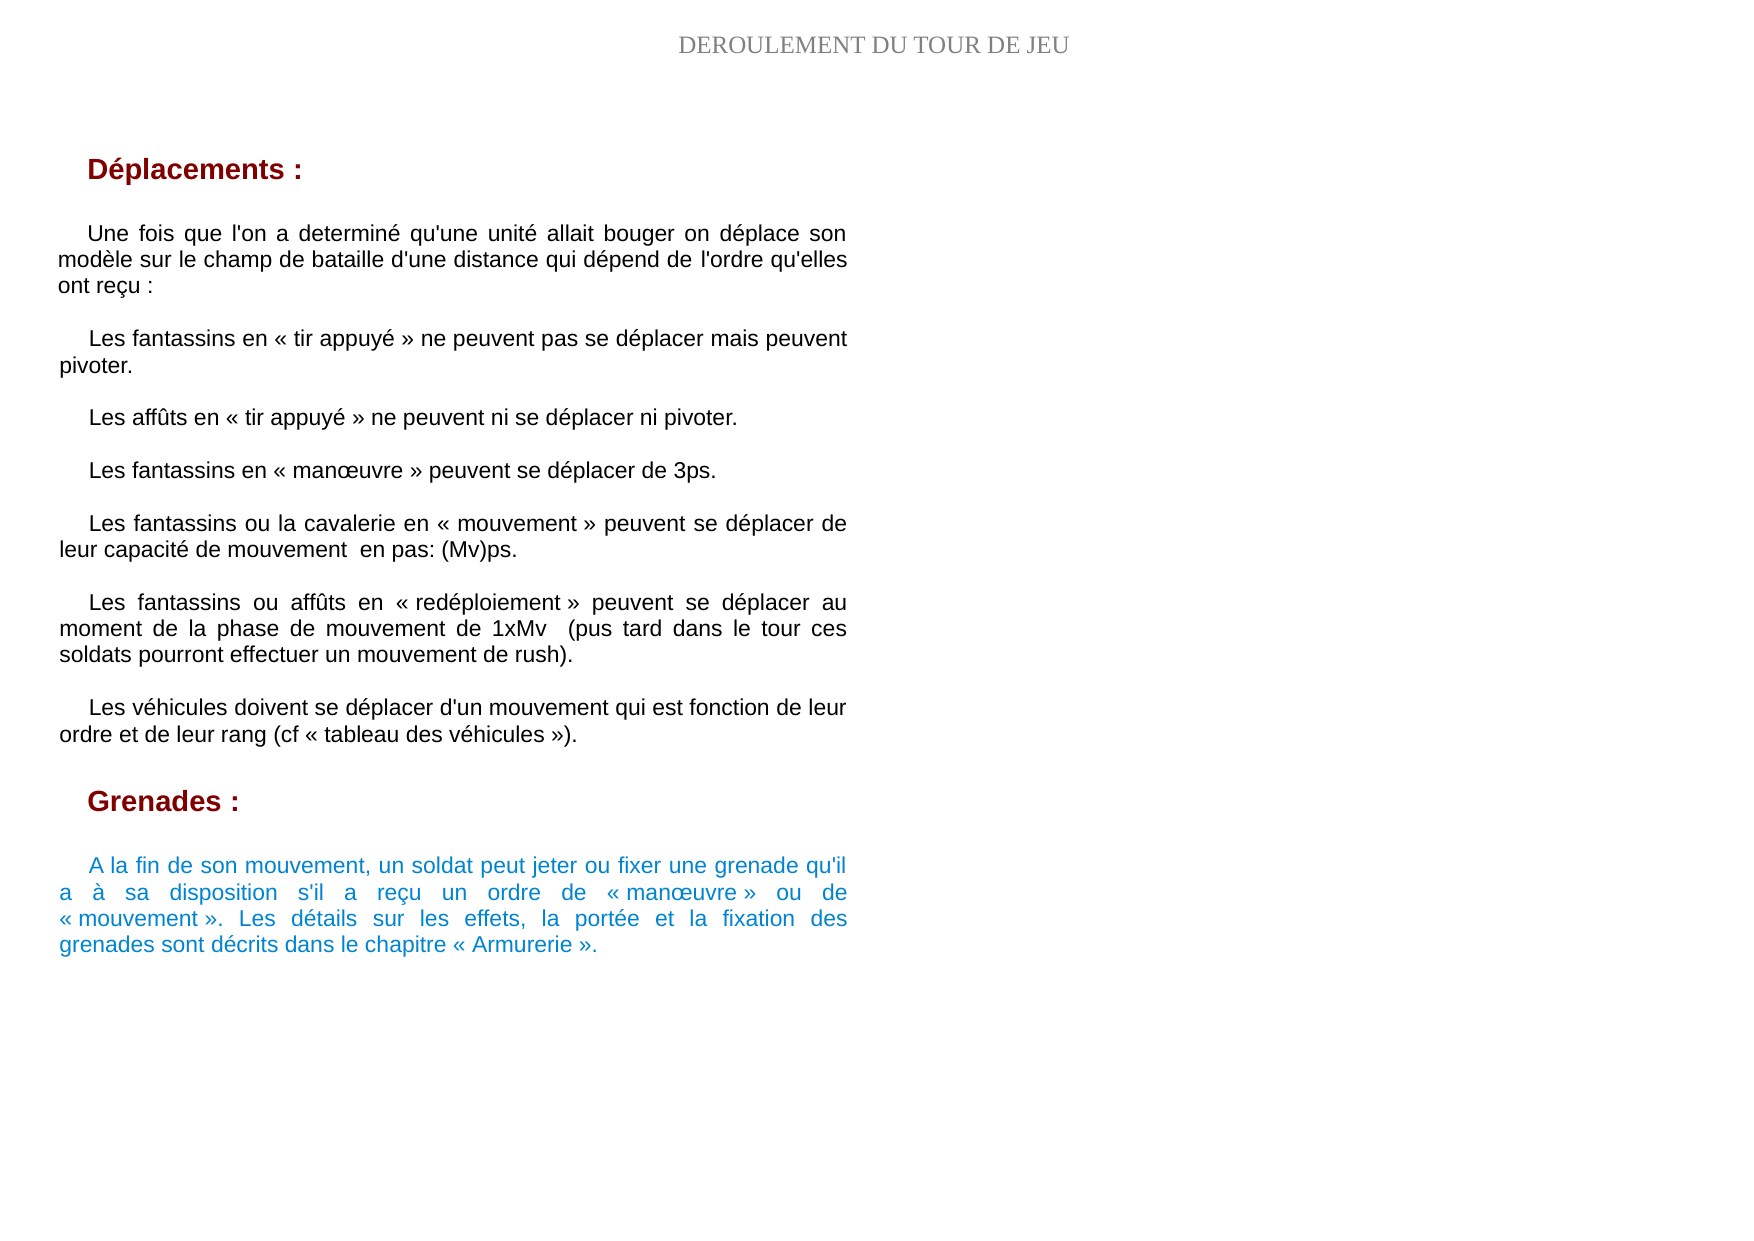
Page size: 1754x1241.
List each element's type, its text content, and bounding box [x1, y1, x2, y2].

subtitle Déplacements : [58, 152, 847, 186]
text Les véhicules doivent se déplacer d'un mouvement qui est fonction de leur ordre et de leur rang (cf « tableau des véhicules »). [59, 679, 847, 747]
text Les fantassins ou la cavalerie en « mouvement » peuvent se déplacer de leur capacité de mouvement en pas: (Mv)ps. [59, 495, 847, 562]
text Une fois que l'on a determiné qu'une unité allait bouger on déplace son modèle sur le champ de bataille d'une distance qui dépend de l'ordre qu'elles ont reçu : [58, 198, 847, 299]
text Les fantassins ou affûts en « redéploiement » peuvent se déplacer au moment de la phase de mouvement de 1xMv (pus tard dans le tour ces soldats pourront effectuer un mouvement de rush). [59, 574, 847, 668]
text Les fantassins en « tir appuyé » ne peuvent pas se déplacer mais peuvent pivoter. [59, 311, 847, 378]
text A la fin de son mouvement, un soldat peut jeter ou fixer une grenade qu'il a à sa disposition s'il a reçu un ordre de « manœuvre » ou de « mouvement ». Les détails sur les effets, la portée et la fixation des grenades sont décrits dans le chapitre « Armurerie ». [59, 830, 847, 958]
text Les fantassins en « manœuvre » peuvent se déplacer de 3ps. [59, 442, 847, 483]
text Les affûts en « tir appuyé » ne peuvent ni se déplacer ni pivoter. [59, 390, 847, 431]
subtitle Grenades : [58, 784, 847, 817]
